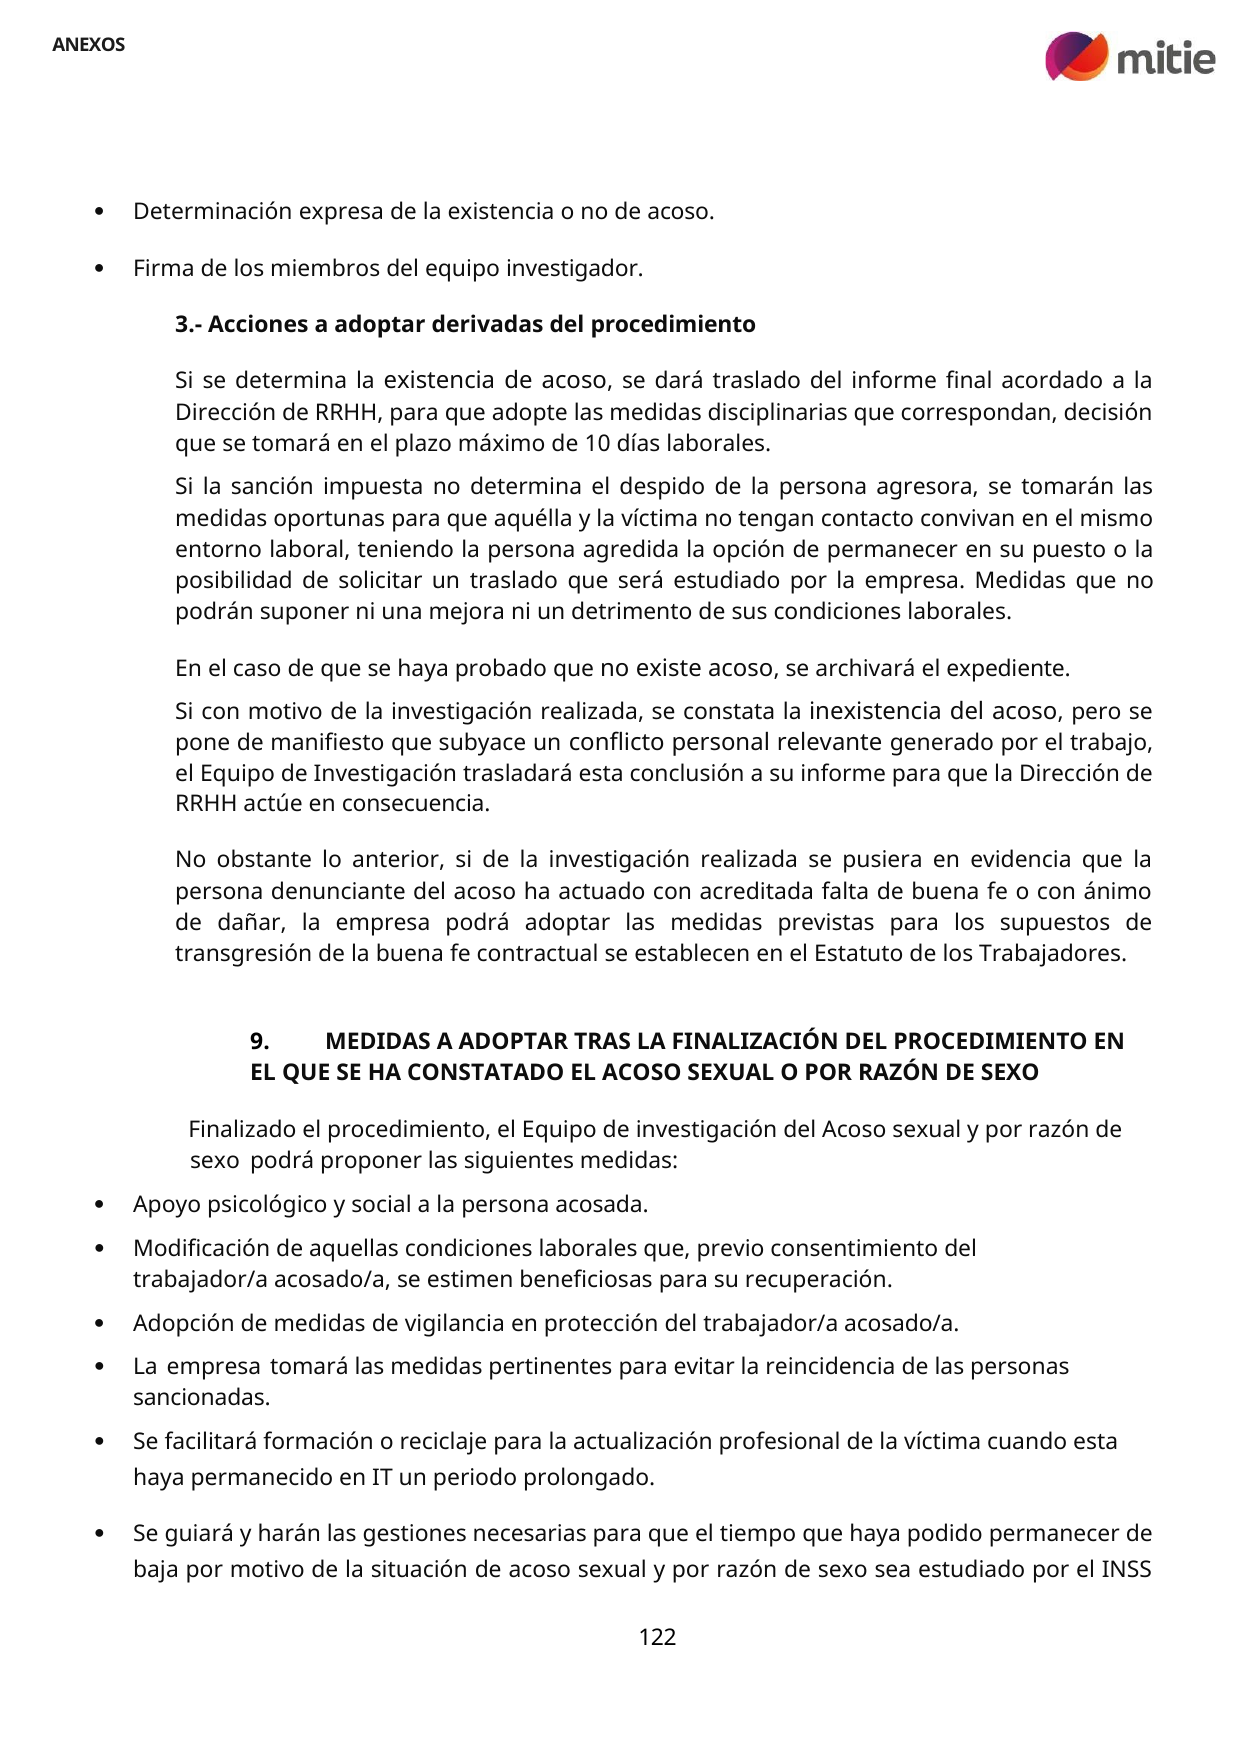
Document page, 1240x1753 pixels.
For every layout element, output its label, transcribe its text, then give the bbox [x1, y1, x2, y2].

list Determinación expresa de la existencia o no de acoso. [95, 195, 1166, 227]
list Adopción de medidas de vigilancia en protección del trabajador/a acosado/a. [95, 1306, 1166, 1338]
text No obstante lo anterior, si de la investigación realizada se pusiera en evidencia que la persona denunciante del acoso ha actuado con acreditada falta de buena fe o con ánimo de dañar, la empresa podrá adoptar las medidas previstas para los supuestos de transgresión de la buena fe contractual se establecen en el Estatuto de los Trabajadores. [175, 843, 1153, 968]
list Firma de los miembros del equipo investigador. [95, 252, 1166, 283]
text En el caso de que se haya probado que no existe acoso, se archivará el expediente. [175, 650, 1166, 683]
list Apoyo psicológico y social a la persona acosada. [95, 1188, 1166, 1219]
text Si se determina la existencia de acoso, se dará traslado del informe final acordado a la Dirección de RRHH, para que adopte las medidas disciplinarias que correspondan, decisión que se tomará en el plazo máximo de 10 días laborales. [175, 363, 1153, 458]
list La empresa tomará las medidas pertinentes para evitar la reincidencia de las personas sancionadas. [95, 1350, 1151, 1413]
list Se guiará y harán las gestiones necesarias para que el tiempo que haya podido permanecer de baja por motivo de la situación de acoso sexual y por razón de sexo sea estudiado por el INSS [95, 1517, 1154, 1584]
list Se facilitará formación o reciclaje para la actualización profesional de la víctima cuando esta haya permanecido en IT un periodo prolongado. [95, 1425, 1149, 1492]
text Si la sanción impuesta no determina el despido de la persona agresora, se tomarán las medidas oportunas para que aquélla y la víctima no tengan contacto convivan en el mismo entorno laboral, teniendo la persona agredida la opción de permanecer en su puesto o la posibilidad de solicitar un traslado que será estudiado por la empresa. Medidas que no podrán suponer ni una mejora ni un detrimento de sus condiciones laborales. [175, 470, 1154, 626]
list MEDIDAS A ADOPTAR TRAS LA FINALIZACIÓN DEL PROCEDIMIENTO EN EL QUE SE HA CONSTATADO EL ACOSO SEXUAL O POR RAZÓN DE SEXO [250, 1025, 1150, 1088]
text Si con motivo de la investigación realizada, se constata la inexistencia del acoso, pero se pone de manifiesto que subyace un conflicto personal relevante generado por el trabajo, el Equipo de Investigación trasladará esta conclusión a su informe para que la Dirección de RRHH actúe en consecuencia. [175, 694, 1154, 818]
list Modificación de aquellas condiciones laborales que, previo consentimiento del trabajador/a acosado/a, se estimen beneficiosas para su recuperación. [95, 1231, 1050, 1294]
text Finalizado el procedimiento, el Equipo de investigación del Acoso sexual y por razón de sexo podrá proponer las siguientes medidas: [188, 1113, 1140, 1175]
subtitle 3.- Acciones a adoptar derivadas del procedimiento [175, 308, 1166, 339]
